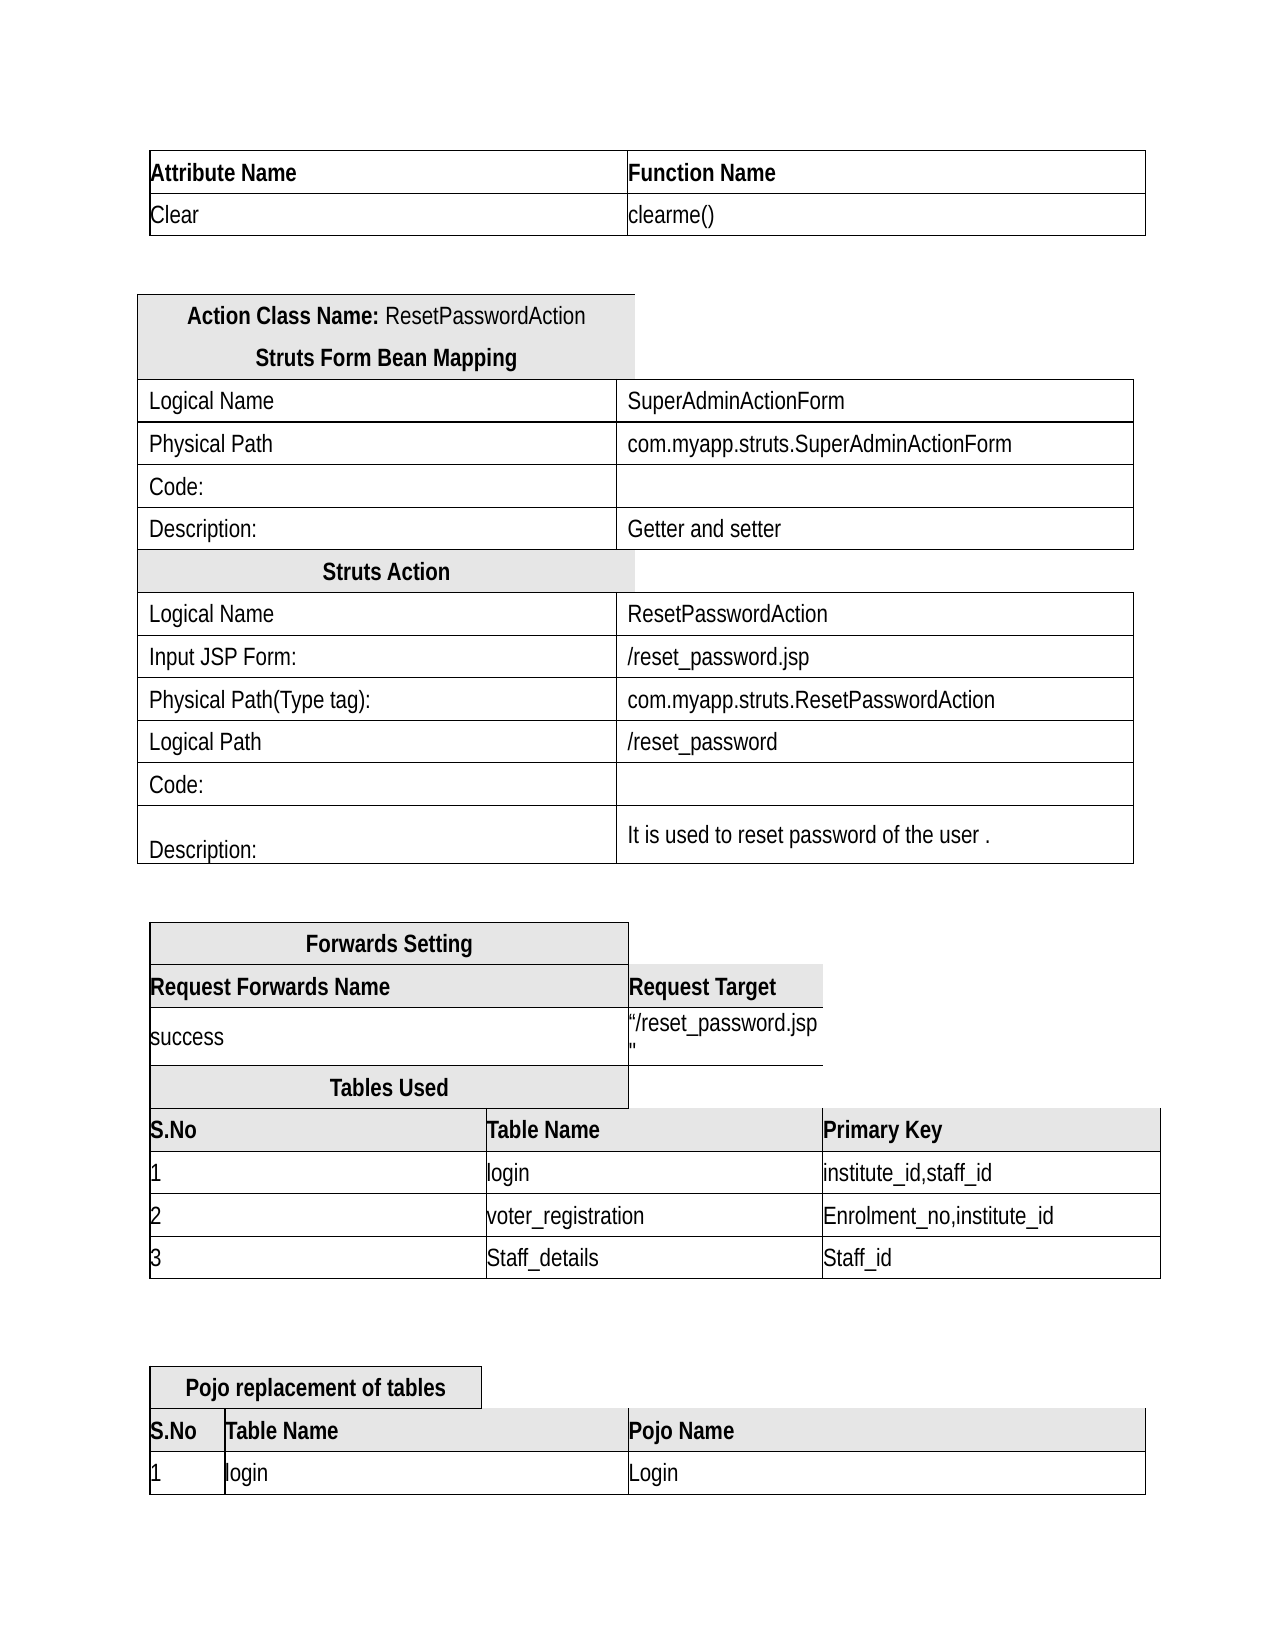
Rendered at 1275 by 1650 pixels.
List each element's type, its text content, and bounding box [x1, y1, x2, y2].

table_cell Code: [138, 465, 616, 507]
table_cell Code: [138, 763, 616, 805]
table_cell Attribute Name [151, 151, 627, 193]
table_cell SuperAdminActionForm [617, 380, 1133, 421]
table_cell Description: [138, 508, 616, 549]
table_cell Request Forwards Name [151, 965, 628, 1007]
table_cell Input JSP Form: [138, 636, 616, 677]
table_header [823, 922, 1161, 964]
table_cell [635, 550, 1133, 592]
table_cell Physical Path [138, 423, 616, 464]
table_header [629, 922, 823, 964]
table_cell It is used to reset password of the user . [617, 806, 1133, 863]
table_cell success [151, 1008, 628, 1065]
table_cell [823, 1065, 1161, 1108]
table_cell S.No [151, 1409, 224, 1451]
table_cell Description: [138, 806, 616, 863]
table_cell /reset_password.jsp [617, 636, 1133, 677]
table_header [813, 1366, 1146, 1408]
table_cell Logical Name [138, 593, 616, 634]
table_cell Tables Used [151, 1066, 628, 1108]
table_cell login [226, 1452, 628, 1493]
table_header [635, 294, 1133, 336]
table_cell com.myapp.struts.ResetPasswordAction [617, 678, 1133, 720]
table_cell Request Target [629, 964, 823, 1007]
table_cell ResetPasswordAction [617, 593, 1133, 634]
table_cell S.No [151, 1109, 486, 1151]
table_cell Getter and setter [617, 508, 1133, 549]
table_header Forwards Setting [151, 923, 628, 964]
table_cell 1 [151, 1152, 486, 1193]
table_cell Clear [151, 194, 627, 235]
table_cell [823, 1007, 1161, 1065]
table_cell 3 [151, 1237, 486, 1278]
table_cell voter_registration [487, 1194, 822, 1236]
table_cell [629, 1066, 823, 1108]
table_cell “/reset_password.jsp " [629, 1008, 823, 1065]
table_header Pojo replacement of tables [151, 1367, 481, 1408]
table_cell Enrolment_no,institute_id [823, 1194, 1160, 1236]
table_cell [617, 465, 1133, 507]
table_cell Struts Form Bean Mapping [138, 336, 635, 379]
table_cell /reset_password [617, 721, 1133, 762]
table_cell [823, 964, 1161, 1007]
table_cell clearme() [628, 194, 1145, 235]
table_header [482, 1366, 813, 1408]
table_cell [617, 763, 1133, 805]
table_cell institute_id,staff_id [823, 1152, 1160, 1193]
table_cell Primary Key [823, 1108, 1160, 1151]
table_cell 2 [151, 1194, 486, 1236]
table_cell [635, 336, 1133, 379]
table_cell Staff_id [823, 1237, 1160, 1278]
table_cell Pojo Name [629, 1408, 1145, 1451]
table_cell Function Name [628, 151, 1145, 193]
table_cell Physical Path(Type tag): [138, 678, 616, 720]
table_cell Logical Name [138, 380, 616, 421]
table_cell Table Name [487, 1108, 822, 1151]
table_header Action Class Name: ResetPasswordAction [138, 295, 635, 336]
table_cell Staff_details [487, 1237, 822, 1278]
table_cell Table Name [226, 1408, 628, 1451]
table_cell login [487, 1152, 822, 1193]
table_cell Login [629, 1452, 1145, 1493]
table_cell Logical Path [138, 721, 616, 762]
table_cell 1 [151, 1452, 224, 1493]
table_cell com.myapp.struts.SuperAdminActionForm [617, 423, 1133, 464]
table_cell Struts Action [138, 550, 635, 592]
